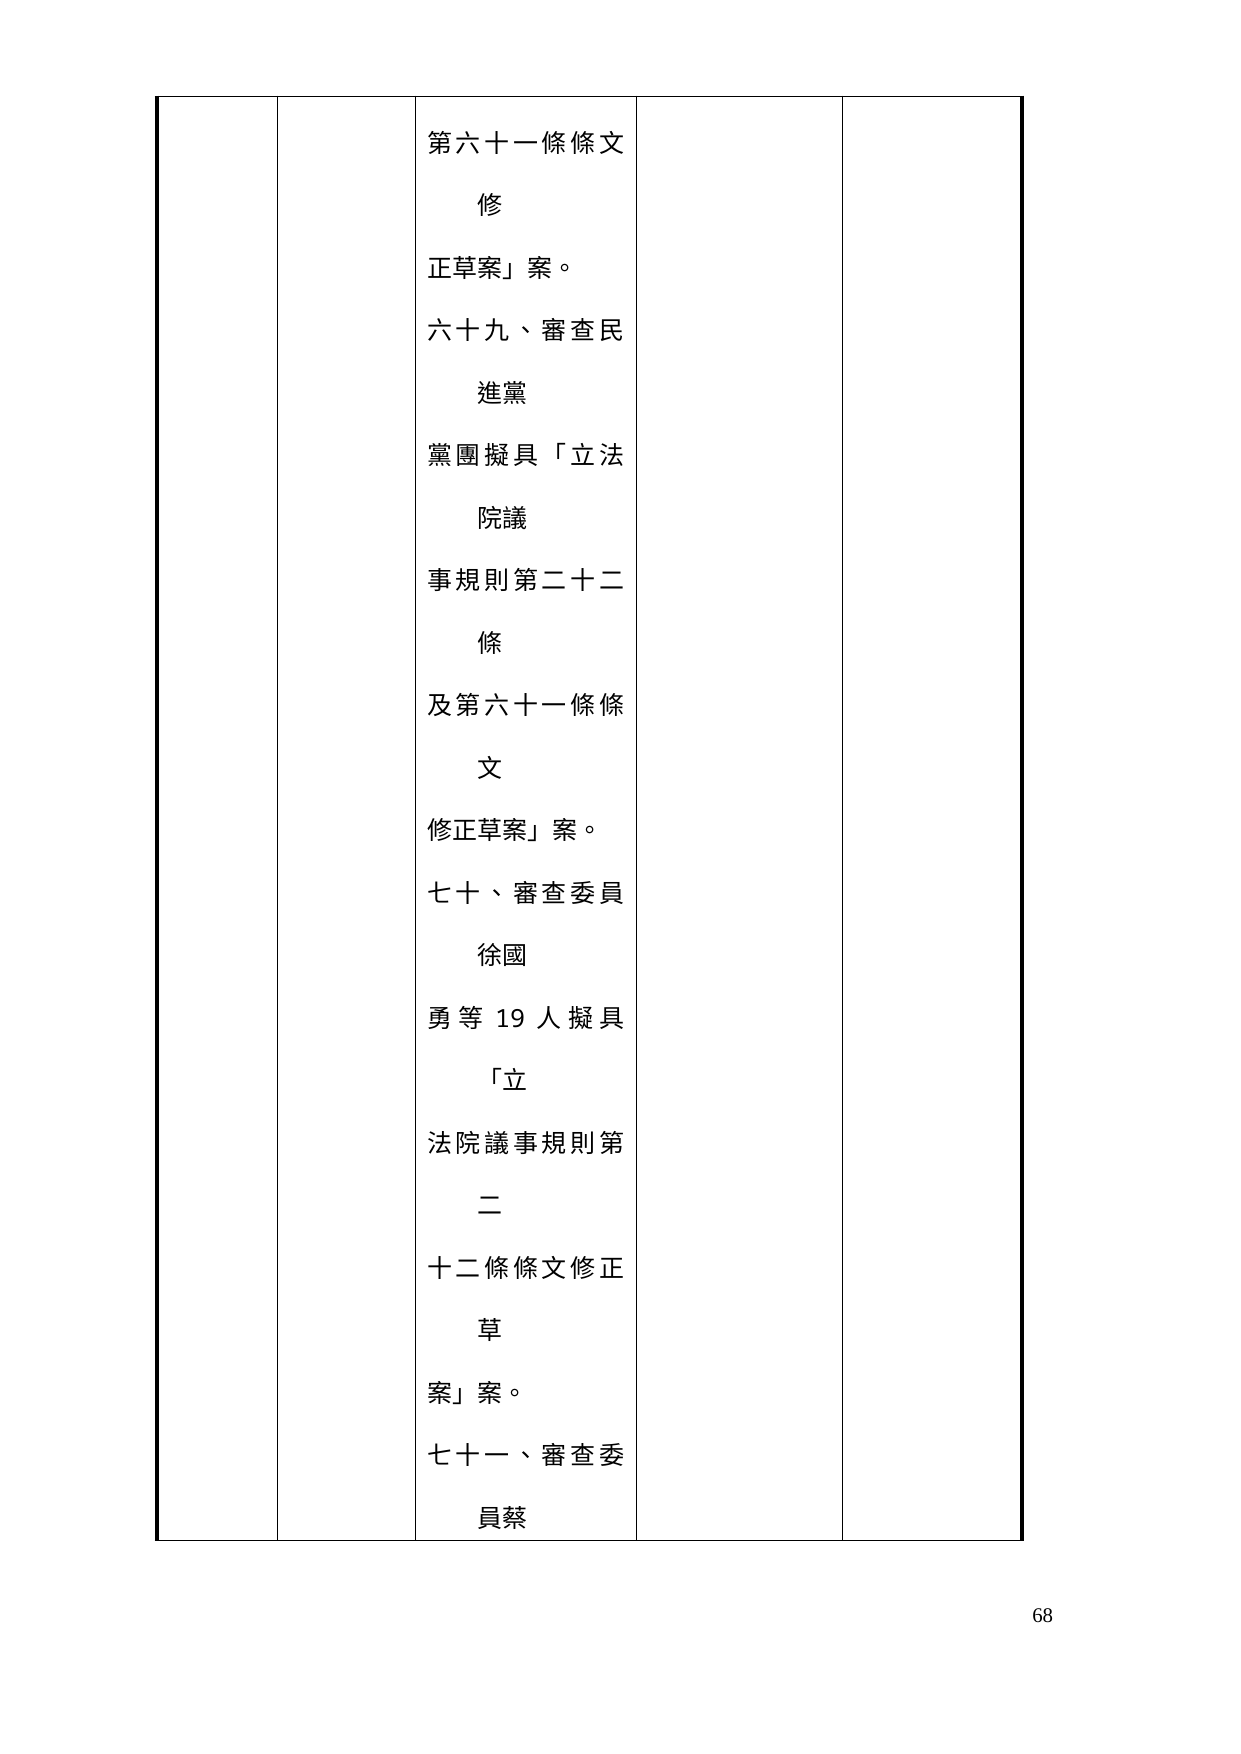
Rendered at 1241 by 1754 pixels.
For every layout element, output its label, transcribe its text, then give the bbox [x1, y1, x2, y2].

table_cell [637, 97, 842, 1540]
table_cell [278, 97, 415, 1540]
table_cell [159, 97, 277, 1540]
table_cell 第六十一條條文修 正草案」案。 六十九、審查民進黨 黨團擬具「立法院議 事規則第二十二條 及第六十一條條文 修正草案」案。 七十、審查委員徐國 勇等19人擬具「立 法院議事規則第二 十二條條文修正草 案」案。 七十一、審查委員蔡 [416, 97, 636, 1540]
table_cell [843, 97, 1020, 1540]
